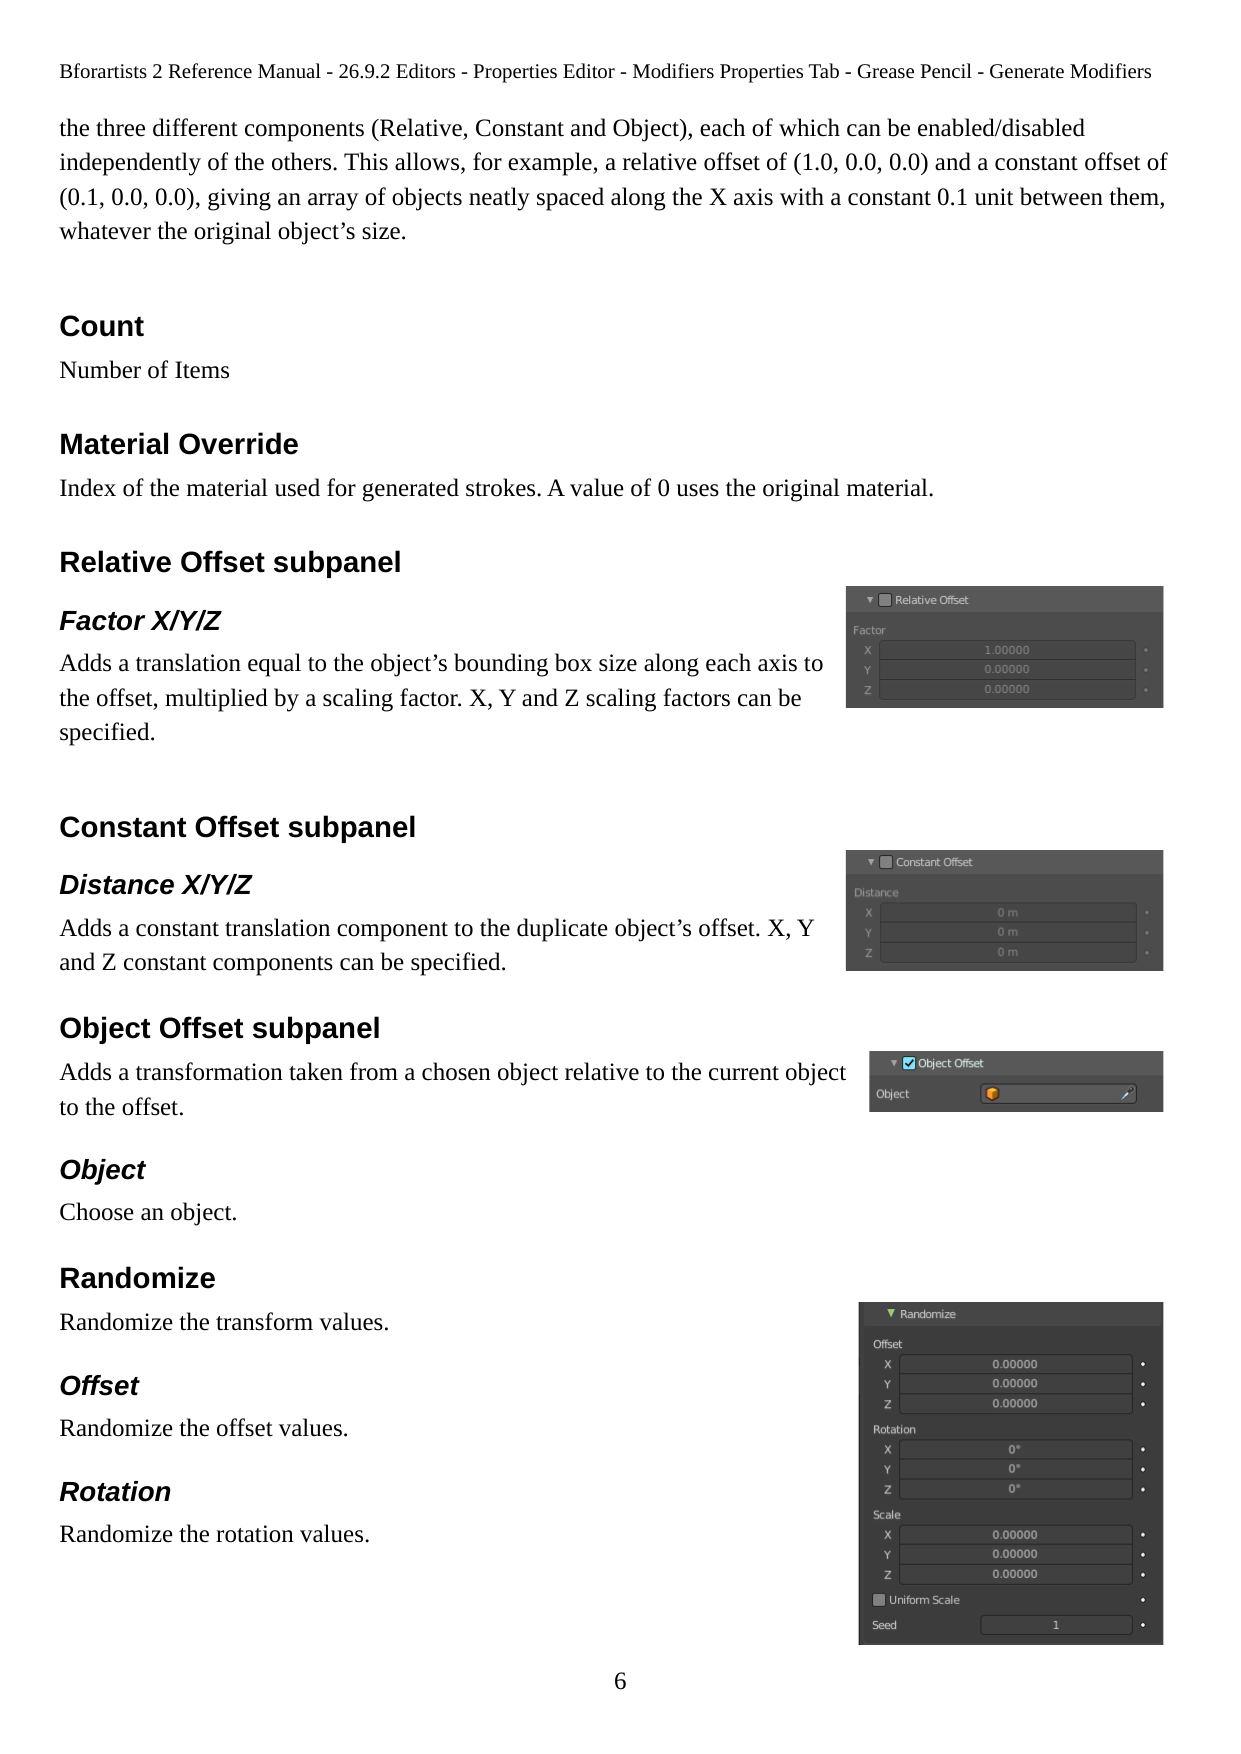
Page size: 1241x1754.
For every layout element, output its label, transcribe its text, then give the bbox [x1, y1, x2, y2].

subtitle [1164, 868, 1181, 900]
subtitle Constant Offset subpanel [59, 809, 1181, 843]
subtitle [1164, 1475, 1181, 1507]
picture [845, 850, 1164, 971]
text Choose an object. [59, 1197, 1181, 1226]
subtitle Distance X/Y/Z [59, 868, 845, 900]
text Index of the material used for generated strokes. A value of 0 uses the original material. [59, 473, 1181, 502]
text Randomize the offset values. [59, 1413, 858, 1442]
subtitle Count [59, 308, 1181, 342]
subtitle Randomize [59, 1261, 1181, 1295]
subtitle Factor X/Y/Z [59, 604, 845, 636]
text Adds a translation equal to the object’s bounding box size along each axis to the offset, multiplied by a scaling factor. X, Y and Z scaling factors can be specified. [59, 648, 1181, 746]
text Randomize the rotation values. [59, 1519, 858, 1548]
subtitle [1164, 604, 1181, 636]
picture [858, 1302, 1164, 1645]
subtitle Rotation [59, 1475, 858, 1507]
text Number of Items [59, 355, 1181, 383]
subtitle [1164, 1369, 1181, 1401]
subtitle Object [59, 1153, 1181, 1185]
subtitle Material Override [59, 427, 1181, 461]
picture [845, 586, 1164, 708]
text the three different components (Relative, Constant and Object), each of which can be enabled/disabled independently of the others. This allows, for example, a relative offset of (1.0, 0.0, 0.0) and a constant offset of (0.1, 0.0, 0.0), giving an array of objects neatly spaced along the X axis with a constant 0.1 unit between them, whatever the original object’s size. [59, 113, 1181, 245]
subtitle Offset [59, 1369, 858, 1401]
picture [869, 1051, 1164, 1112]
subtitle Object Offset subpanel [59, 1011, 1181, 1044]
text Adds a constant translation component to the duplicate object’s offset. X, Y and Z constant components can be specified. [59, 913, 1181, 976]
text Adds a transformation taken from a chosen object relative to the current object to the offset. [59, 1057, 1181, 1120]
text Randomize the transform values. [59, 1307, 858, 1336]
subtitle Relative Offset subpanel [59, 545, 1181, 579]
